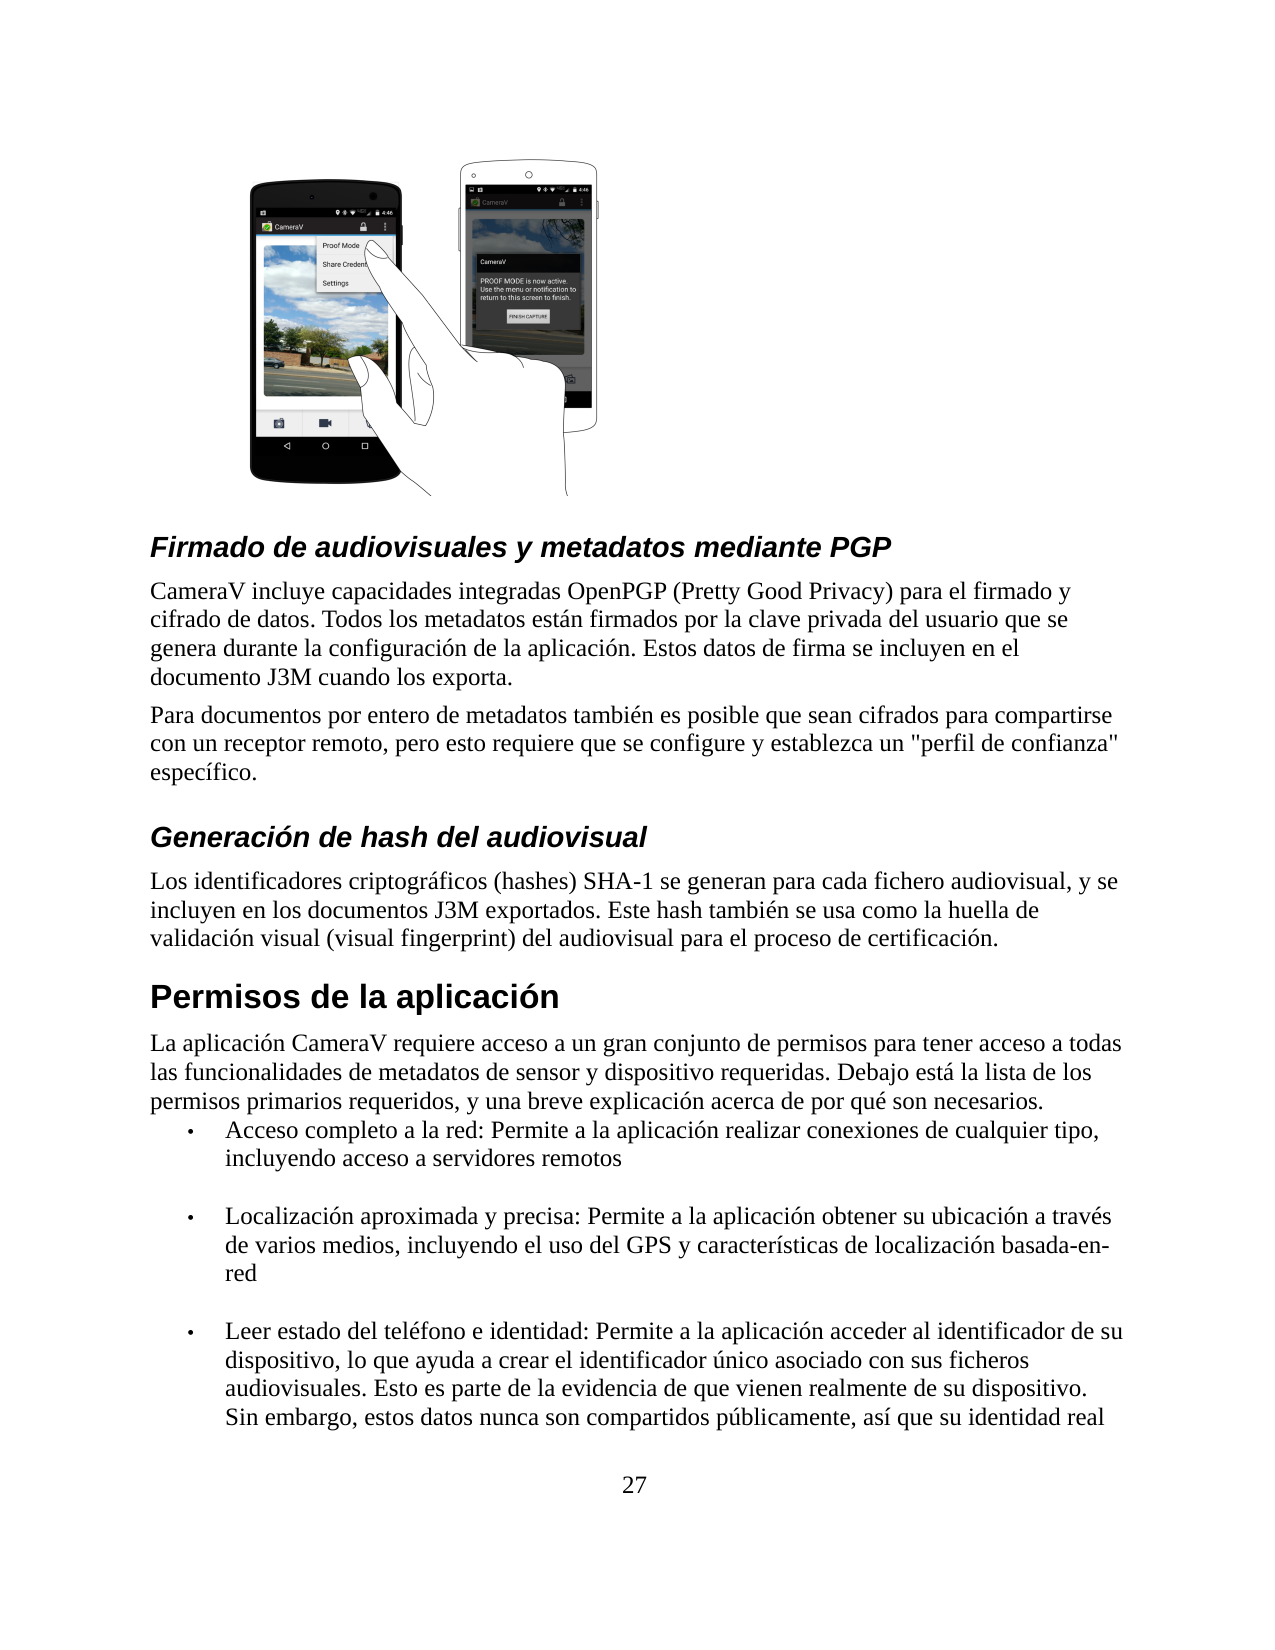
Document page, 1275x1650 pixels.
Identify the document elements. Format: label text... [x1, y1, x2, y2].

text Para documentos por entero de metadatos también es posible que sean cifrados para compartirse con un receptor remoto, pero esto requiere que se configure y establezca un "perfil de confianza" específico. [150, 700, 1125, 786]
subtitle Generación de hash del audiovisual [150, 820, 1125, 853]
text La aplicación CameraV requiere acceso a un gran conjunto de permisos para tener acceso a todas las funcionalidades de metadatos de sensor y dispositivo requeridas. Debajo está la lista de los permisos primarios requeridos, y una breve explicación acerca de por qué son necesarios. [150, 1028, 1125, 1115]
subtitle Permisos de la aplicación [150, 977, 1125, 1016]
subtitle Firmado de audiovisuales y metadatos mediante PGP [150, 530, 1125, 563]
list Leer estado del teléfono e identidad: Permite a la aplicación acceder al identificador de su dispositivo, lo que ayuda a crear el identificador único asociado con sus ficheros audiovisuales. Esto es parte de la evidencia de que vienen realmente de su dispositivo. Sin embargo, estos datos nunca son compartidos públicamente, así que su identidad real [187, 1316, 1125, 1431]
list Localización aproximada y precisa: Permite a la aplicación obtener su ubicación a través de varios medios, incluyendo el uso del GPS y características de localización basada-en-red [187, 1201, 1125, 1316]
list Acceso completo a la red: Permite a la aplicación realizar conexiones de cualquier tipo, incluyendo acceso a servidores remotos [187, 1115, 1125, 1201]
text Los identificadores criptográficos (hashes) SHA-1 se generan para cada fichero audiovisual, y se incluyen en los documentos J3M exportados. Este hash también se usa como la huella de validación visual (visual fingerprint) del audiovisual para el proceso de certificación. [150, 866, 1125, 952]
picture [150, 150, 696, 496]
text CameraV incluye capacidades integradas OpenPGP (Pretty Good Privacy) para el firmado y cifrado de datos. Todos los metadatos están firmados por la clave privada del usuario que se genera durante la configuración de la aplicación. Estos datos de firma se incluyen en el documento J3M cuando los exporta. [150, 576, 1125, 691]
